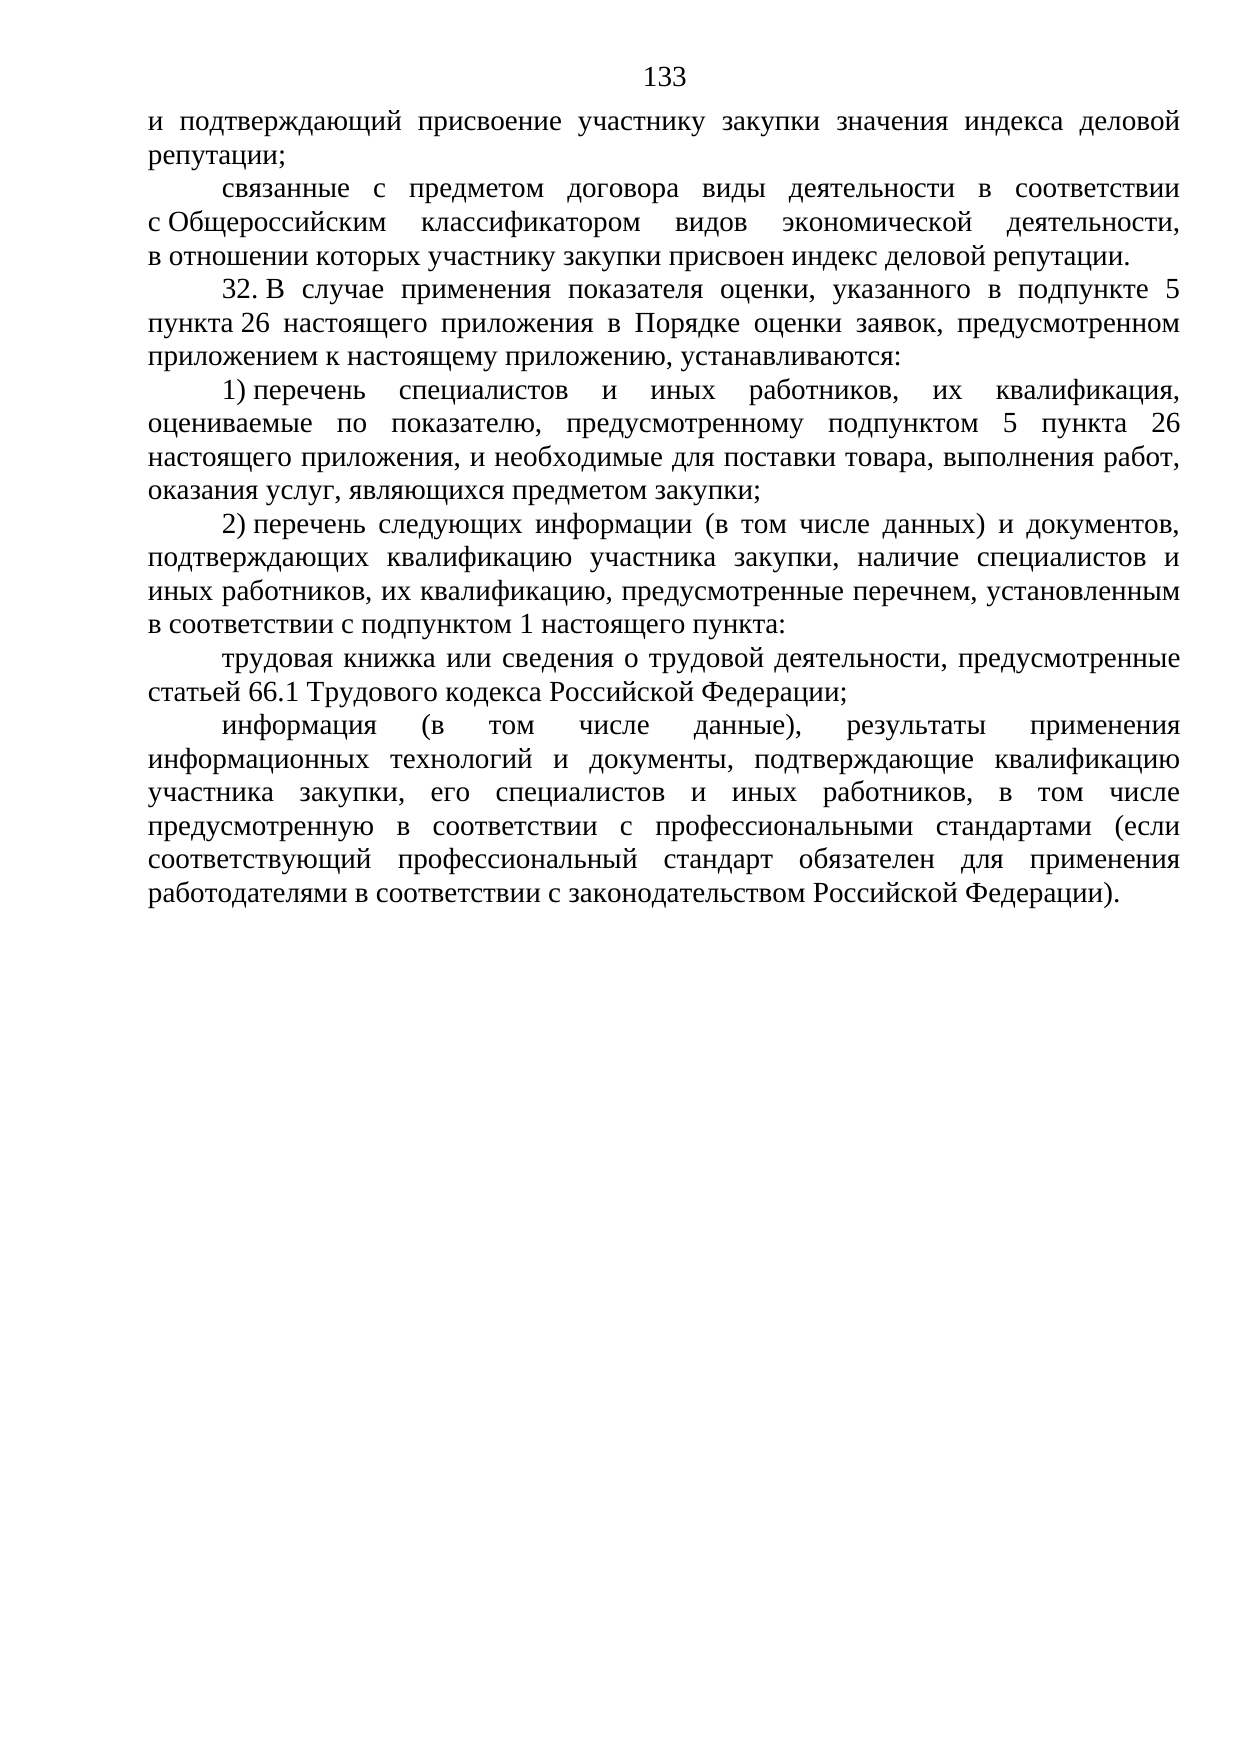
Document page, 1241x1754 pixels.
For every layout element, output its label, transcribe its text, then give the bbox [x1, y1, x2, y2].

text 2) перечень следующих информации (в том числе данных) и документов, подтверждающих квалификацию участника закупки, наличие специалистов и иных работников, их квалификацию, предусмотренные перечнем, установленным в соответствии с подпунктом 1 настоящего пункта: [148, 506, 1181, 640]
text информация (в том числе данные), результаты применения информационных технологий и документы, подтверждающие квалификацию участника закупки, его специалистов и иных работников, в том числе предусмотренную в соответствии с профессиональными стандартами (если соответствующий профессиональный стандарт обязателен для применения работодателями в соответствии с законодательством Российской Федерации). [148, 707, 1181, 908]
text 1) перечень специалистов и иных работников, их квалификация, оцениваемые по показателю, предусмотренному подпунктом 5 пункта 26 настоящего приложения, и необходимые для поставки товара, выполнения работ, оказания услуг, являющихся предметом закупки; [148, 372, 1181, 506]
text 32. В случае применения показателя оценки, указанного в подпункте 5 пункта 26 настоящего приложения в Порядке оценки заявок, предусмотренном приложением к настоящему приложению, устанавливаются: [148, 271, 1181, 372]
text трудовая книжка или сведения о трудовой деятельности, предусмотренные статьей 66.1 Трудового кодекса Российской Федерации; [148, 640, 1181, 707]
text и подтверждающий присвоение участнику закупки значения индекса деловой репутации; [148, 103, 1181, 171]
text связанные с предметом договора виды деятельности в соответствии с Общероссийским классификатором видов экономической деятельности, в отношении которых участнику закупки присвоен индекс деловой репутации. [148, 171, 1181, 271]
